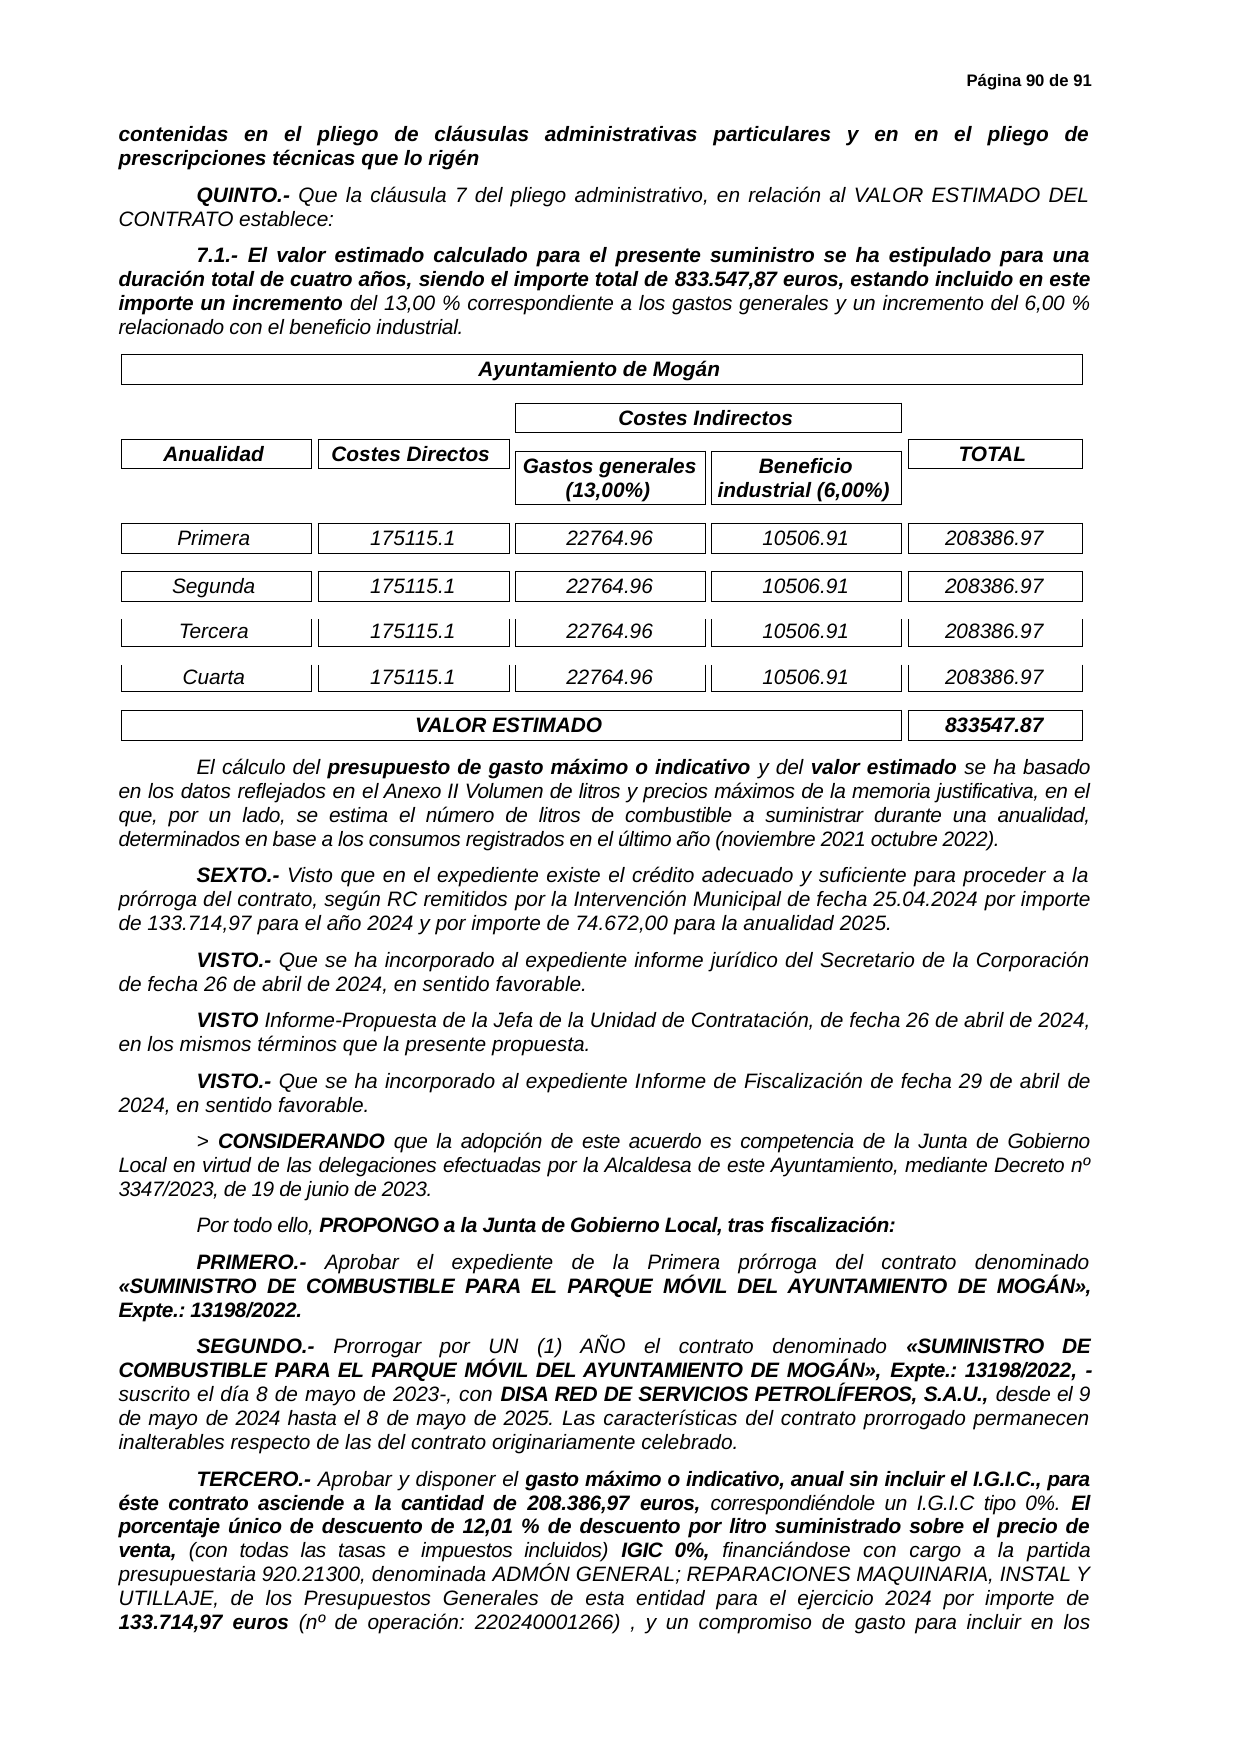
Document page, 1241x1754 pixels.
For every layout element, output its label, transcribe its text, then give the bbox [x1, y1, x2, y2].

table_cell Anualidad [118, 400, 314, 520]
text SEXTO.- Visto que en el expediente existe el crédito adecuado y suficiente para proceder a la prórroga del contrato, según RC remitidos por la Intervención Municipal de fecha 25.04.2024 por importe de 133.714,97 para el año 2024 y por importe de 74.672,00 para la anualidad 2025. [118, 863, 1092, 935]
table_cell 208386,97 [905, 662, 1085, 707]
table_cell 22764,96 [513, 520, 708, 568]
table_cell 10506,91 [709, 568, 904, 616]
table_cell Gastos generales (13,00%) [513, 448, 708, 520]
table_cell TOTAL [905, 400, 1085, 520]
text Por todo ello, PROPONGO a la Junta de Gobierno Local, tras fiscalización: [118, 1213, 1092, 1237]
table_cell 833547,87 [905, 707, 1085, 755]
text 7.1.- El valor estimado calculado para el presente suministro se ha estipulado para una duración total de cuatro años, siendo el importe total de 833.547,87 euros, estando incluido en este importe un incremento del 13,00 % correspondiente a los gastos generales y un incremento del 6,00 % relacionado con el beneficio industrial. [118, 243, 1092, 339]
table_cell 175115,1 [315, 616, 512, 662]
table_cell Tercera [118, 616, 314, 662]
text > CONSIDERANDO que la adopción de este acuerdo es competencia de la Junta de Gobierno Local en virtud de las delegaciones efectuadas por la Alcaldesa de este Ayuntamiento, mediante Decreto nº 3347/2023, de 19 de junio de 2023. [118, 1129, 1092, 1201]
table_cell 10506,91 [709, 616, 904, 662]
table_cell Primera [118, 520, 314, 568]
text QUINTO.- Que la cláusula 7 del pliego administrativo, en relación al VALOR ESTIMADO DEL CONTRATO establece: [118, 182, 1092, 230]
table_cell 175115,1 [315, 520, 512, 568]
table_cell Costes Indirectos [513, 400, 904, 448]
text contenidas en el pliego de cláusulas administrativas particulares y en en el pliego de prescripciones técnicas que lo rigén [118, 122, 1092, 170]
table_cell 10506,91 [709, 662, 904, 707]
text SEGUNDO.- Prorrogar por UN (1) AÑO el contrato denominado «SUMINISTRO DE COMBUSTIBLE PARA EL PARQUE MÓVIL DEL AYUNTAMIENTO DE MOGÁN», Expte.: 13198/2022, -suscrito el día 8 de mayo de 2023-, con DISA RED DE SERVICIOS PETROLÍFEROS, S.A.U., desde el 9 de mayo de 2024 hasta el 8 de mayo de 2025. Las características del contrato prorrogado permanecen inalterables respecto de las del contrato originariamente celebrado. [118, 1334, 1092, 1454]
table_cell Cuarta [118, 662, 314, 707]
table_cell 208386,97 [905, 568, 1085, 616]
text PRIMERO.- Aprobar el expediente de la Primera prórroga del contrato denominado «SUMINISTRO DE COMBUSTIBLE PARA EL PARQUE MÓVIL DEL AYUNTAMIENTO DE MOGÁN», Expte.: 13198/2022. [118, 1250, 1092, 1322]
table_cell Segunda [118, 568, 314, 616]
text TERCERO.- Aprobar y disponer el gasto máximo o indicativo, anual sin incluir el I.G.I.C., para éste contrato asciende a la cantidad de 208.386,97 euros, correspondiéndole un I.G.I.C tipo 0%. El porcentaje único de descuento de 12,01 % de descuento por litro suministrado sobre el precio de venta, (con todas las tasas e impuestos incluidos) IGIC 0%, financiándose con cargo a la partida presupuestaria 920.21300, denominada ADMÓN GENERAL; REPARACIONES MAQUINARIA, INSTAL Y UTILLAJE, de los Presupuestos Generales de esta entidad para el ejercicio 2024 por importe de 133.714,97 euros (nº de operación: 220240001266) , y un compromiso de gasto para incluir en los [118, 1466, 1092, 1634]
table_cell Beneficio industrial (6,00%) [709, 448, 904, 520]
table_cell 208386,97 [905, 520, 1085, 568]
text VISTO Informe-Propuesta de la Jefa de la Unidad de Contratación, de fecha 26 de abril de 2024, en los mismos términos que la presente propuesta. [118, 1008, 1092, 1056]
text VISTO.- Que se ha incorporado al expediente informe jurídico del Secretario de la Corporación de fecha 26 de abril de 2024, en sentido favorable. [118, 948, 1092, 996]
table_cell 10506,91 [709, 520, 904, 568]
table_cell Costes Directos [315, 400, 512, 520]
text El cálculo del presupuesto de gasto máximo o indicativo y del valor estimado se ha basado en los datos reflejados en el Anexo II Volumen de litros y precios máximos de la memoria justificativa, en el que, por un lado, se estima el número de litros de combustible a suministrar durante una anualidad, determinados en base a los consumos registrados en el último año (noviembre 2021 octubre 2022). [118, 755, 1092, 851]
table_cell 22764,96 [513, 616, 708, 662]
table_cell 208386,97 [905, 616, 1085, 662]
table_cell 175115,1 [315, 568, 512, 616]
table_cell 175115,1 [315, 662, 512, 707]
text VISTO.- Que se ha incorporado al expediente Informe de Fiscalización de fecha 29 de abril de 2024, en sentido favorable. [118, 1068, 1092, 1116]
table_header Ayuntamiento de Mogán [118, 351, 1085, 399]
table_cell 22764,96 [513, 662, 708, 707]
table_cell VALOR ESTIMADO [118, 707, 904, 755]
table_cell 22764,96 [513, 568, 708, 616]
